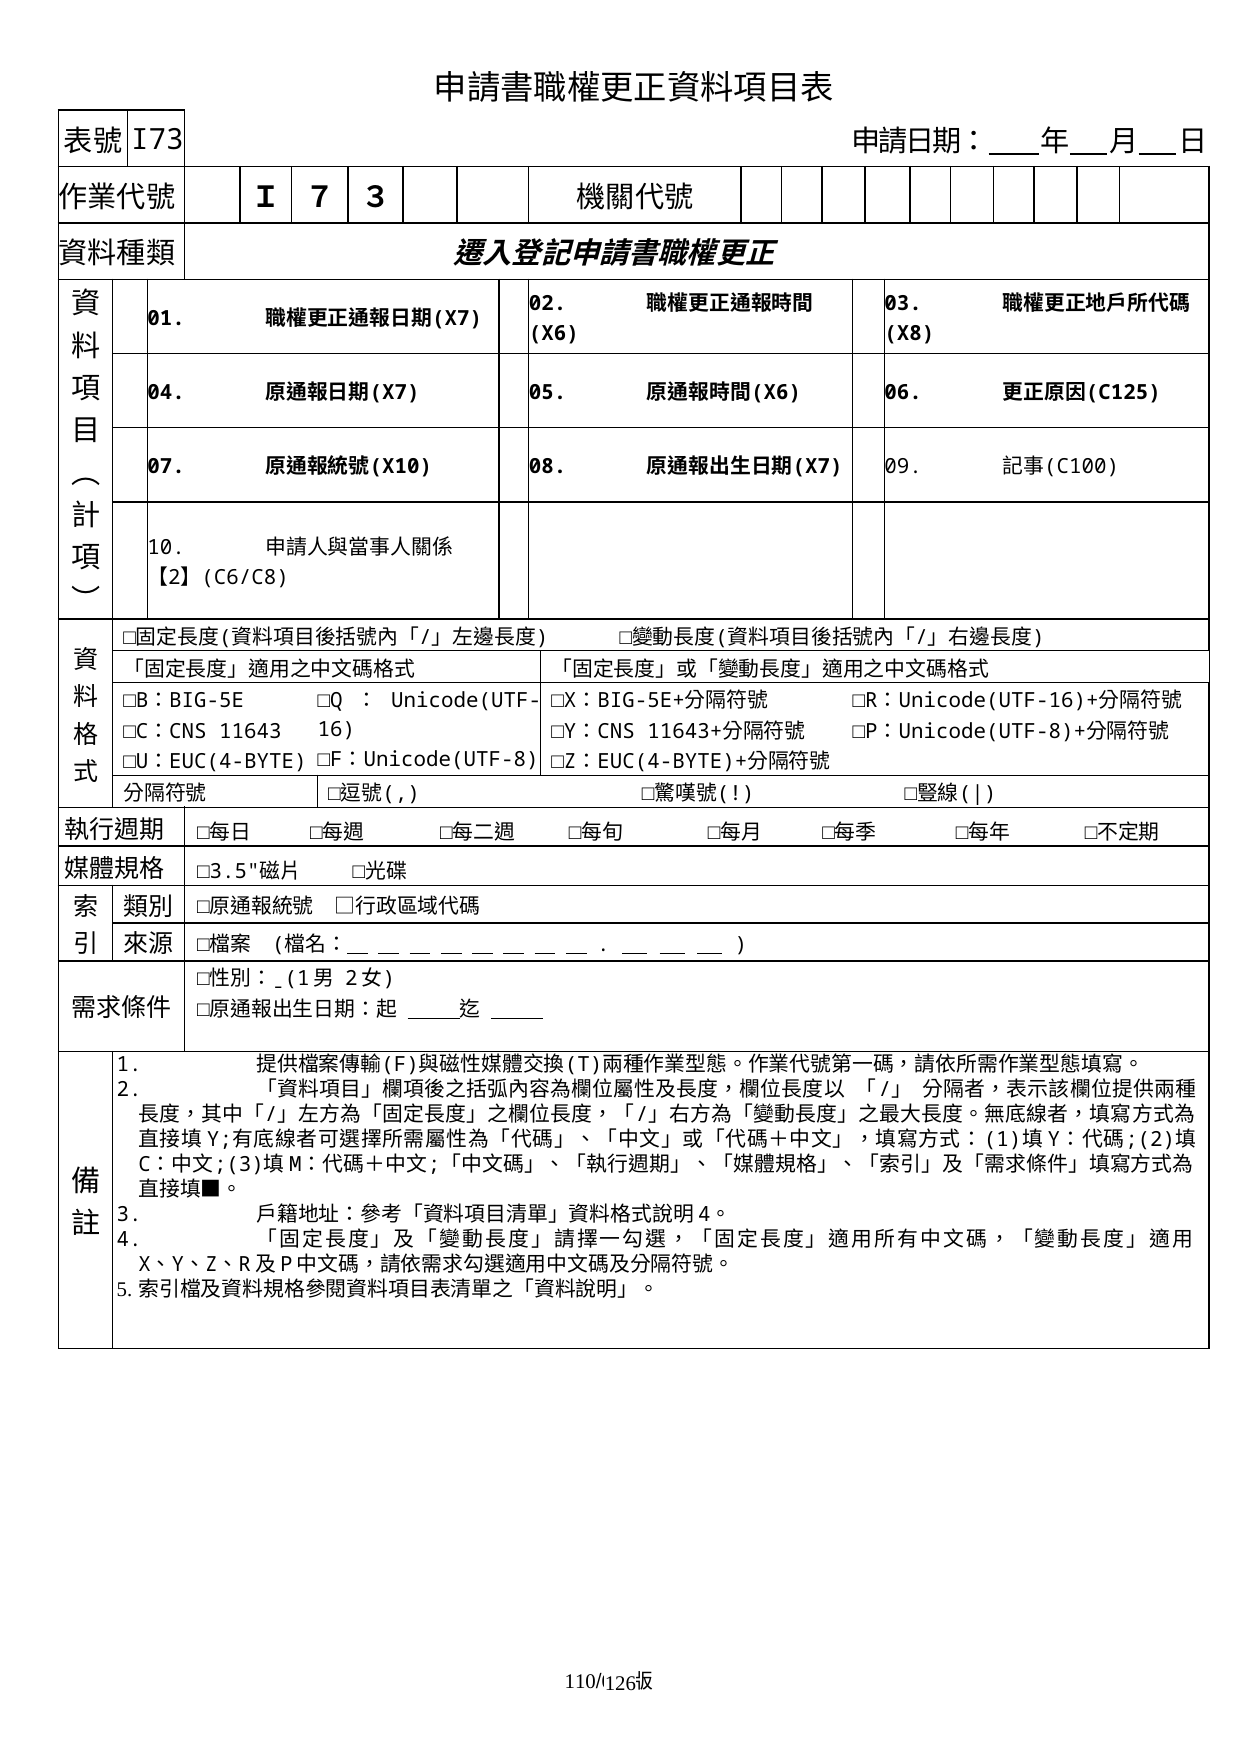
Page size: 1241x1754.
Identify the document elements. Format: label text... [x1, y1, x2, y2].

table_cell [951, 167, 993, 222]
table_cell [500, 280, 528, 353]
table_cell [113, 280, 147, 353]
table_cell 記事(C100) [885, 428, 1208, 501]
table_cell 原通報出生日期(X7) [529, 428, 852, 501]
table_cell [646, 962, 1208, 1051]
table_cell 申請人與當事人關係【2】(C6/C8) [148, 503, 498, 618]
table_cell □變動長度(資料項目後括號內「/」右邊長度) [609, 620, 1208, 650]
table_cell [853, 503, 884, 618]
table_cell [500, 354, 528, 427]
table_cell □逗號(,) [318, 776, 631, 806]
table_cell □豎線(|) [894, 776, 1208, 806]
table_cell 類別 [113, 886, 184, 922]
table_cell [1120, 167, 1208, 222]
table_cell 原通報統號(X10) [148, 428, 498, 501]
table_cell □每旬 [569, 808, 695, 845]
table_cell [1078, 167, 1119, 222]
table_cell □性別：ˍ(1男 2女) □原通報出生日期：起 迄 [185, 962, 646, 1051]
table_cell [113, 354, 147, 427]
table_cell 來源 [113, 924, 184, 960]
table_cell ７ [292, 167, 347, 222]
table_cell [113, 428, 147, 501]
table_cell □每月 [695, 808, 822, 845]
table_cell □每二週 [440, 808, 569, 845]
table_cell 表號 [59, 111, 127, 166]
table_cell [500, 428, 528, 501]
table_cell □B：BIG-5E □C：CNS 11643 □U：EUC(4-BYTE) [113, 683, 317, 774]
table_cell □原通報統號 □行政區域代碼 [185, 886, 1208, 922]
table_cell [866, 167, 909, 222]
table_cell □固定長度(資料項目後括號內「/」左邊長度) [113, 620, 609, 650]
table_cell □每週 [310, 808, 440, 845]
table_cell [458, 167, 528, 222]
table_cell 資料項目︵計 項︶ [59, 280, 112, 618]
table_cell 執行週期 [59, 808, 184, 845]
table_cell 機關代號 [529, 167, 740, 222]
table_cell [782, 167, 821, 222]
table_cell ３ [349, 167, 402, 222]
table_cell 更正原因(C125) [885, 354, 1208, 427]
table_cell □3.5"磁片 [185, 847, 352, 884]
table_cell [500, 503, 528, 618]
table_cell 索引 [59, 886, 112, 960]
table_cell [885, 503, 1208, 618]
table_cell □R：Unicode(UTF-16)+分隔符號 □P：Unicode(UTF-8)+分隔符號 [853, 683, 1208, 774]
table_cell [719, 847, 1048, 884]
table_cell □每季 [822, 808, 956, 845]
table_cell [529, 503, 852, 618]
table_cell [994, 167, 1033, 222]
table_cell 申請日期： 年 月 日 [185, 109, 1209, 166]
table_cell [113, 503, 147, 618]
table_cell [823, 167, 864, 222]
table_cell [742, 167, 781, 222]
table_cell I73 [128, 111, 184, 166]
table_cell Ｉ [241, 167, 291, 222]
table_cell [404, 167, 456, 222]
table_cell 作業代號 [59, 167, 184, 222]
table_cell □Q：Unicode(UTF-16) □F：Unicode(UTF-8) [318, 683, 540, 774]
table_cell [185, 167, 239, 222]
table_cell 職權更正通報時間(X6) [529, 280, 852, 353]
table_cell □X：BIG-5E+分隔符號 □Y：CNS 11643+分隔符號 □Z：EUC(4-BYTE)+分隔符號 [541, 683, 852, 774]
table_cell 提供檔案傳輸(F)與磁性媒體交換(T)兩種作業型態。作業代號第一碼，請依所需作業型態填寫。 「資料項目」欄項後之括弧內容為欄位屬性及長度，欄位長度以 「/」 分隔者，表示該欄位提供兩種長度，其中「/」左方為「固定長度」之欄位長度，「/」右方為「變動長度」之最大長度。無底線者，填寫方式為直接填Y;有底線者可選擇所需屬性為「代碼」、「中文」或「代碼＋中文」，填寫方式：(1)填Y：代碼;(2)填C：中文;(3)填M：代碼＋中文;「中文碼」、「執行週期」、「媒體規格」、「索引」及「需求條件」填寫方式為直接填■。 戶籍地址：參考「資料項目清單」資料格式說明4。 「固定長度」及「變動長度」請擇一勾選，「固定長度」適用所有中文碼，「變動長度」適用X、Y、Z、R及P中文碼，請依需求勾選適用中文碼及分隔符號。 索引檔及資料規格參閱資料項目表清單之「資料說明」。 [113, 1052, 1208, 1348]
table_cell [853, 280, 884, 353]
table_cell [853, 428, 884, 501]
table_cell [1048, 847, 1208, 884]
table_cell 資料格式 [59, 620, 112, 806]
table_cell 備註 [59, 1052, 112, 1348]
table_cell [1035, 167, 1076, 222]
table_cell 需求條件 [59, 962, 184, 1051]
table_cell 「固定長度」或「變動長度」適用之中文碼格式 [541, 651, 1209, 682]
table_header 申請書職權更正資料項目表 [58, 61, 1209, 109]
table_cell 「固定長度」適用之中文碼格式 [113, 651, 540, 682]
table_cell 分隔符號 [113, 776, 317, 806]
table_cell [853, 354, 884, 427]
table_cell 原通報時間(X6) [529, 354, 852, 427]
table_cell 職權更正地戶所代碼(X8) [885, 280, 1208, 353]
table_cell 媒體規格 [59, 847, 184, 884]
table_cell 職權更正通報日期(X7) [148, 280, 498, 353]
table_cell □光碟 [353, 847, 719, 884]
table_cell 遷入登記申請書職權更正 [185, 224, 1208, 278]
table_cell □每日 [185, 808, 310, 845]
table_cell □檔案 (檔名： . ) [185, 924, 1208, 960]
table_cell 原通報日期(X7) [148, 354, 498, 427]
table_cell □每年 [956, 808, 1084, 845]
table_cell [911, 167, 950, 222]
table_cell 資料種類 [59, 224, 184, 278]
table_cell □驚嘆號(!) [631, 776, 894, 806]
table_cell □不定期 [1085, 808, 1208, 845]
